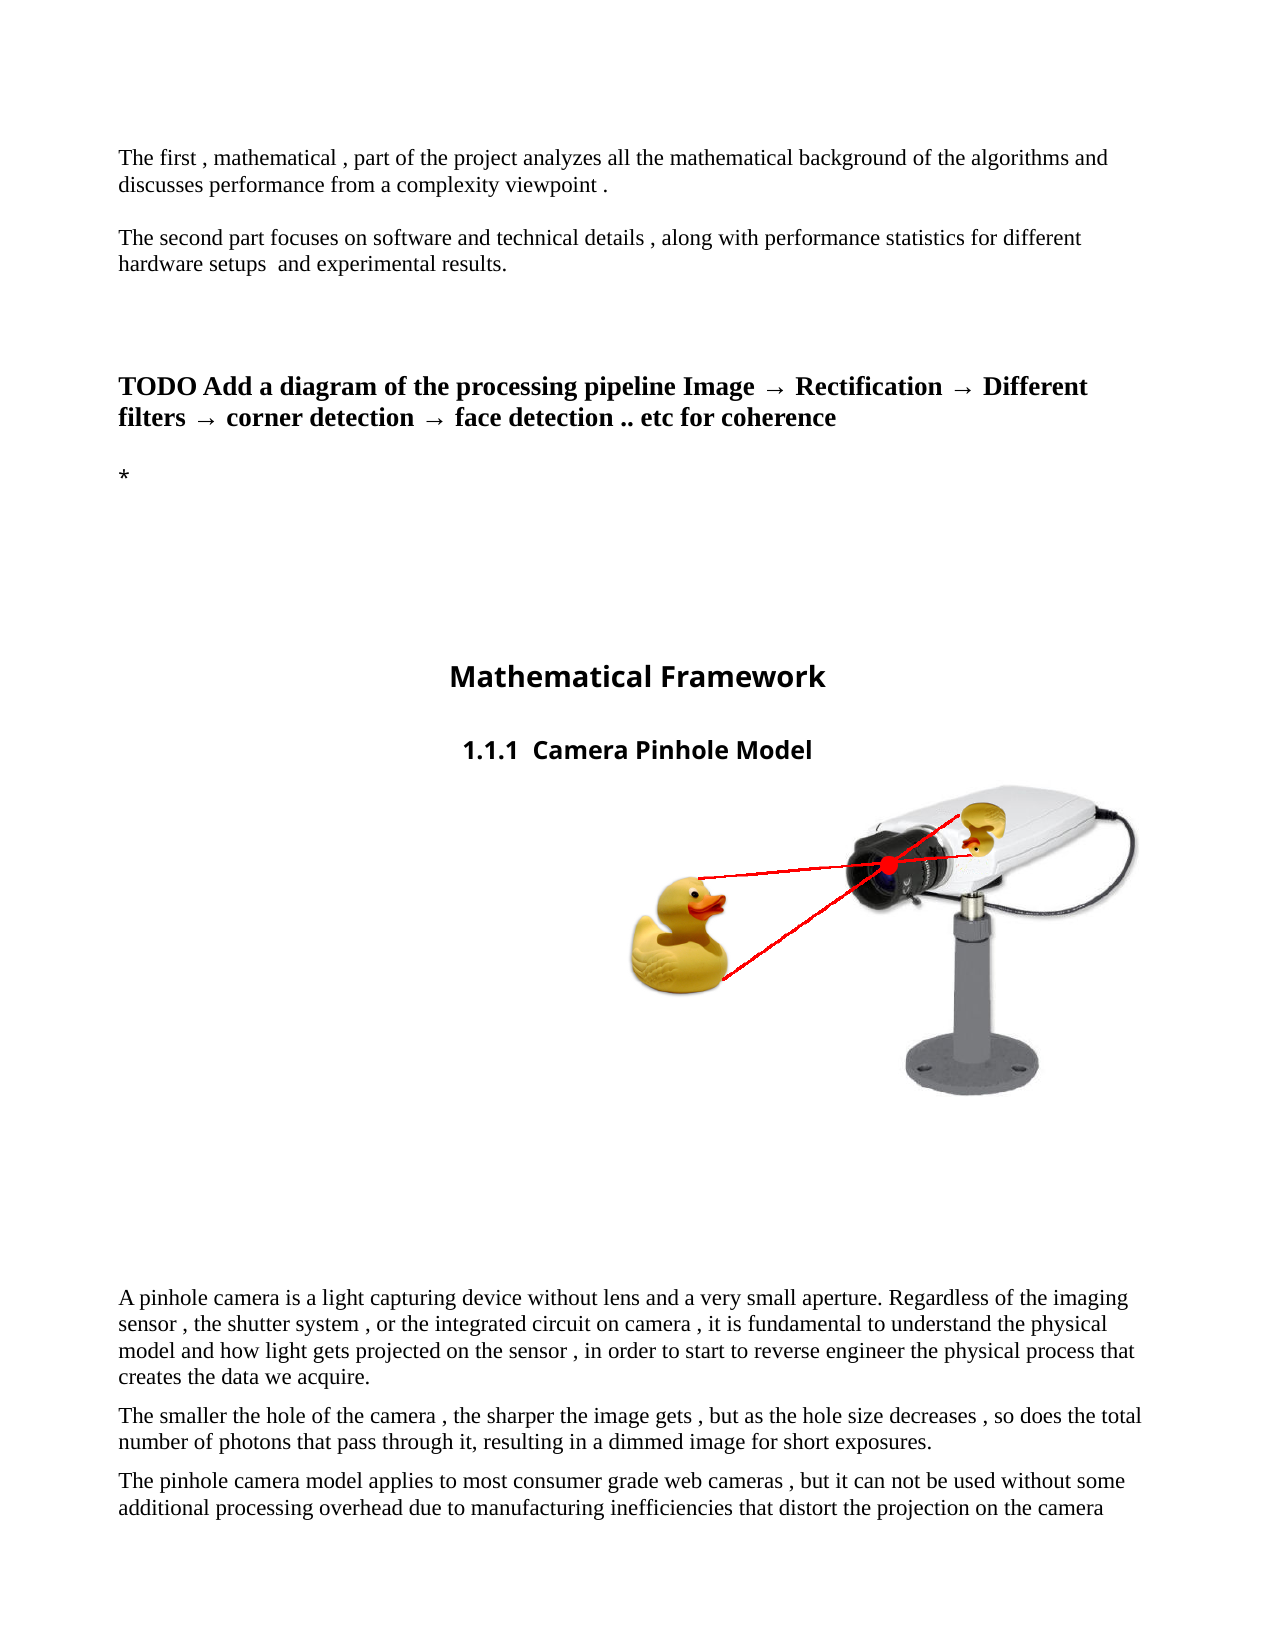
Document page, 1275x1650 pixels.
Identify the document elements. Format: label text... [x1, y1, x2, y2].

text A pinhole camera is a light capturing device without lens and a very small aperture. Regardless of the imaging sensor , the shutter system , or the integrated circuit on camera , it is fundamental to understand the physical model and how light gets projected on the sensor , in order to start to reverse engineer the physical process that creates the data we acquire. [118, 1284, 1157, 1389]
text The second part focuses on software and technical details , along with performance statistics for different hardware setups and experimental results. [118, 223, 1157, 276]
text TODO Add a diagram of the processing pipeline Image → Rectification → Different filters → corner detection → face detection .. etc for coherence [118, 370, 1157, 432]
text The smaller the hole of the camera , the sharper the image gets , but as the hole size decreases , so does the total number of photons that pass through it, resulting in a dimmed image for short exposures. [118, 1402, 1157, 1455]
picture [626, 780, 1140, 1097]
text The pinhole camera model applies to most consumer grade web cameras , but it can not be used without some additional processing overhead due to manufacturing inefficiencies that distort the projection on the camera [118, 1467, 1157, 1520]
text * [118, 463, 1157, 492]
text Mathematical Framework [118, 656, 1157, 696]
text The first , mathematical , part of the project analyzes all the mathematical background of the algorithms and discusses performance from a complexity viewpoint . [118, 144, 1157, 197]
text 1.1.1 Camera Pinhole Model [118, 733, 1157, 767]
